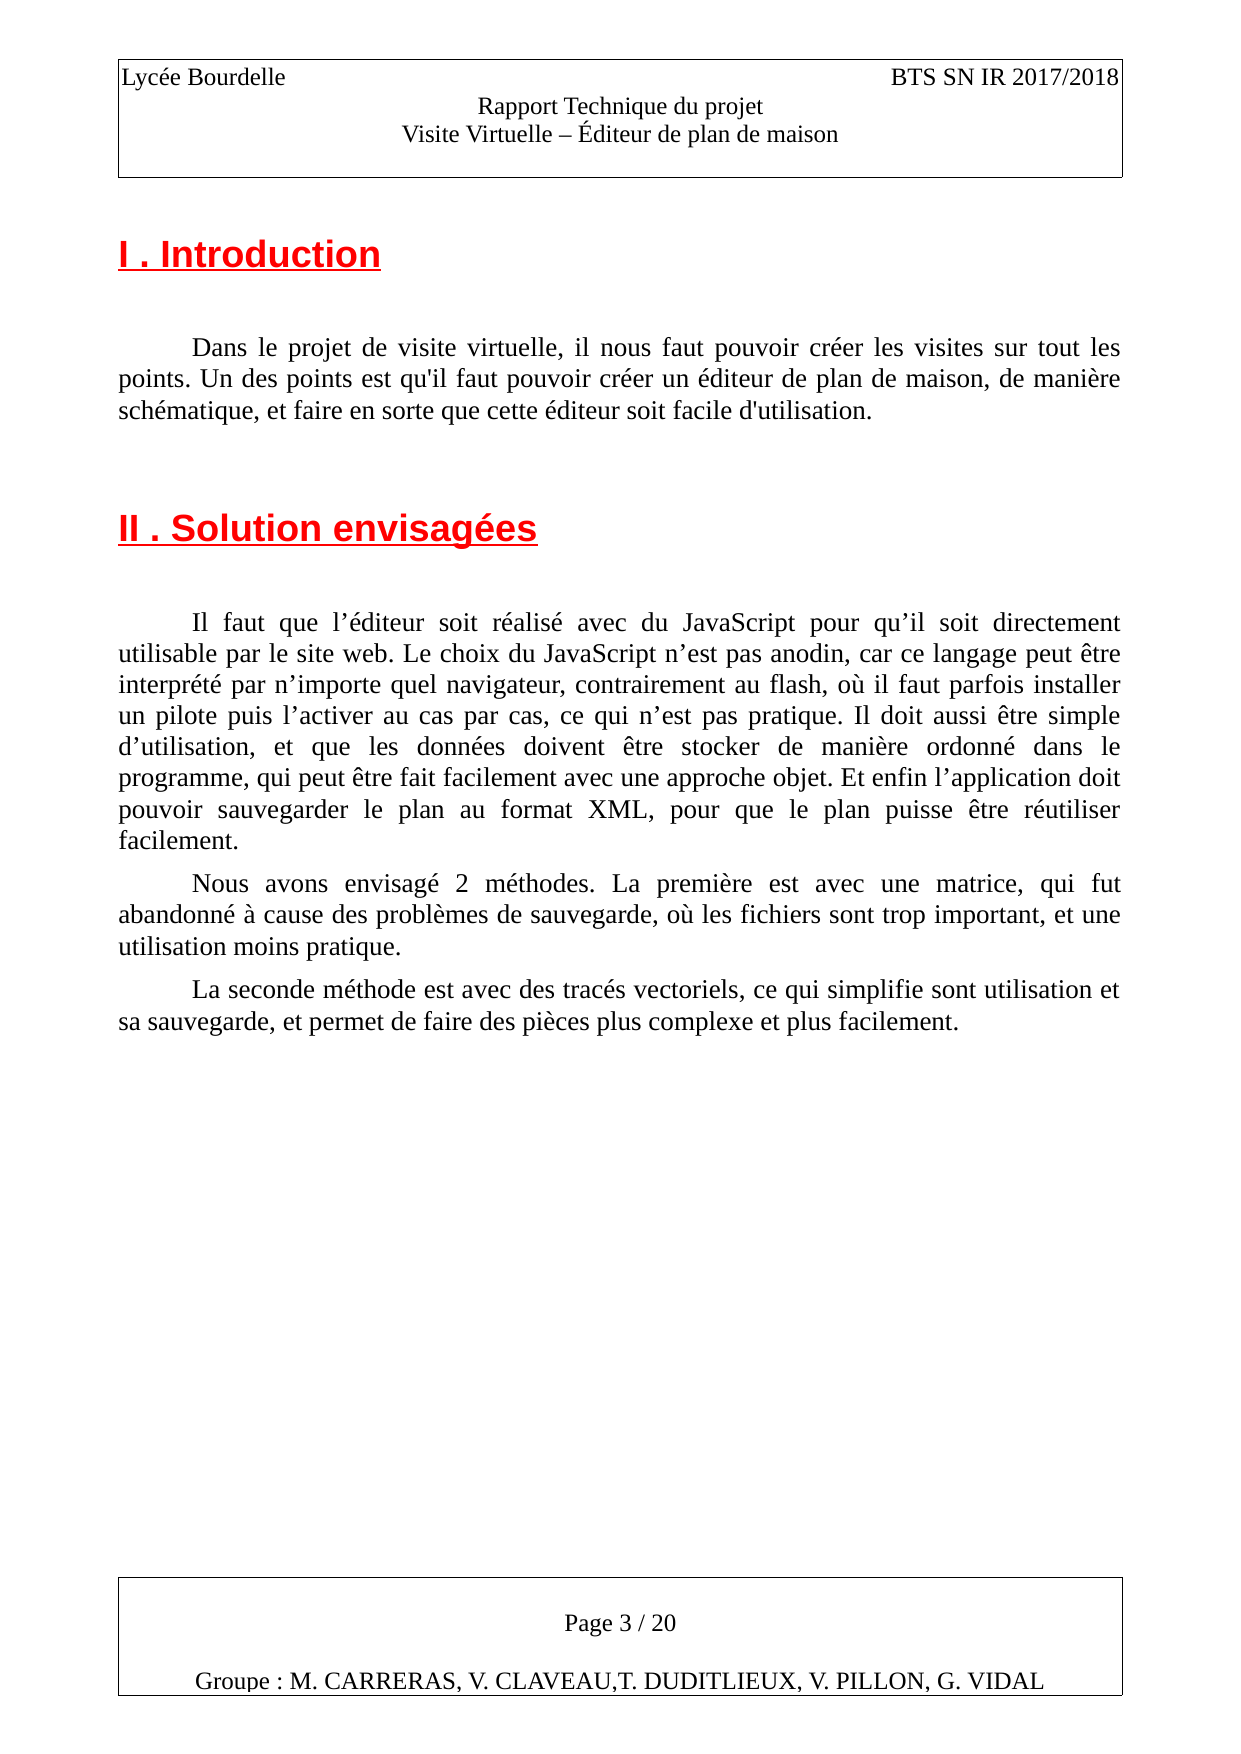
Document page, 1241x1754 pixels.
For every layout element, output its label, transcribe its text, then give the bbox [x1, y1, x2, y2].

text Dans le projet de visite virtuelle, il nous faut pouvoir créer les visites sur tout les points. Un des points est qu'il faut pouvoir créer un éditeur de plan de maison, de manière schématique, et faire en sorte que cette éditeur soit facile d'utilisation. [118, 331, 1122, 425]
subtitle II . Solution envisagées [118, 506, 1122, 550]
text Il faut que l’éditeur soit réalisé avec du JavaScript pour qu’il soit directement utilisable par le site web. Le choix du JavaScript n’est pas anodin, car ce langage peut être interprété par n’importe quel navigateur, contrairement au flash, où il faut parfois installer un pilote puis l’activer au cas par cas, ce qui n’est pas pratique. Il doit aussi être simple d’utilisation, et que les données doivent être stocker de manière ordonné dans le programme, qui peut être fait facilement avec une approche objet. Et enfin l’application doit pouvoir sauvegarder le plan au format XML, pour que le plan puisse être réutiliser facilement. [118, 606, 1122, 855]
subtitle I . Introduction [118, 232, 1122, 275]
text La seconde méthode est avec des tracés vectoriels, ce qui simplifie sont utilisation et sa sauvegarde, et permet de faire des pièces plus complexe et plus facilement. [118, 973, 1122, 1036]
text Nous avons envisagé 2 méthodes. La première est avec une matrice, qui fut abandonné à cause des problèmes de sauvegarde, où les fichiers sont trop important, et une utilisation moins pratique. [118, 867, 1122, 961]
